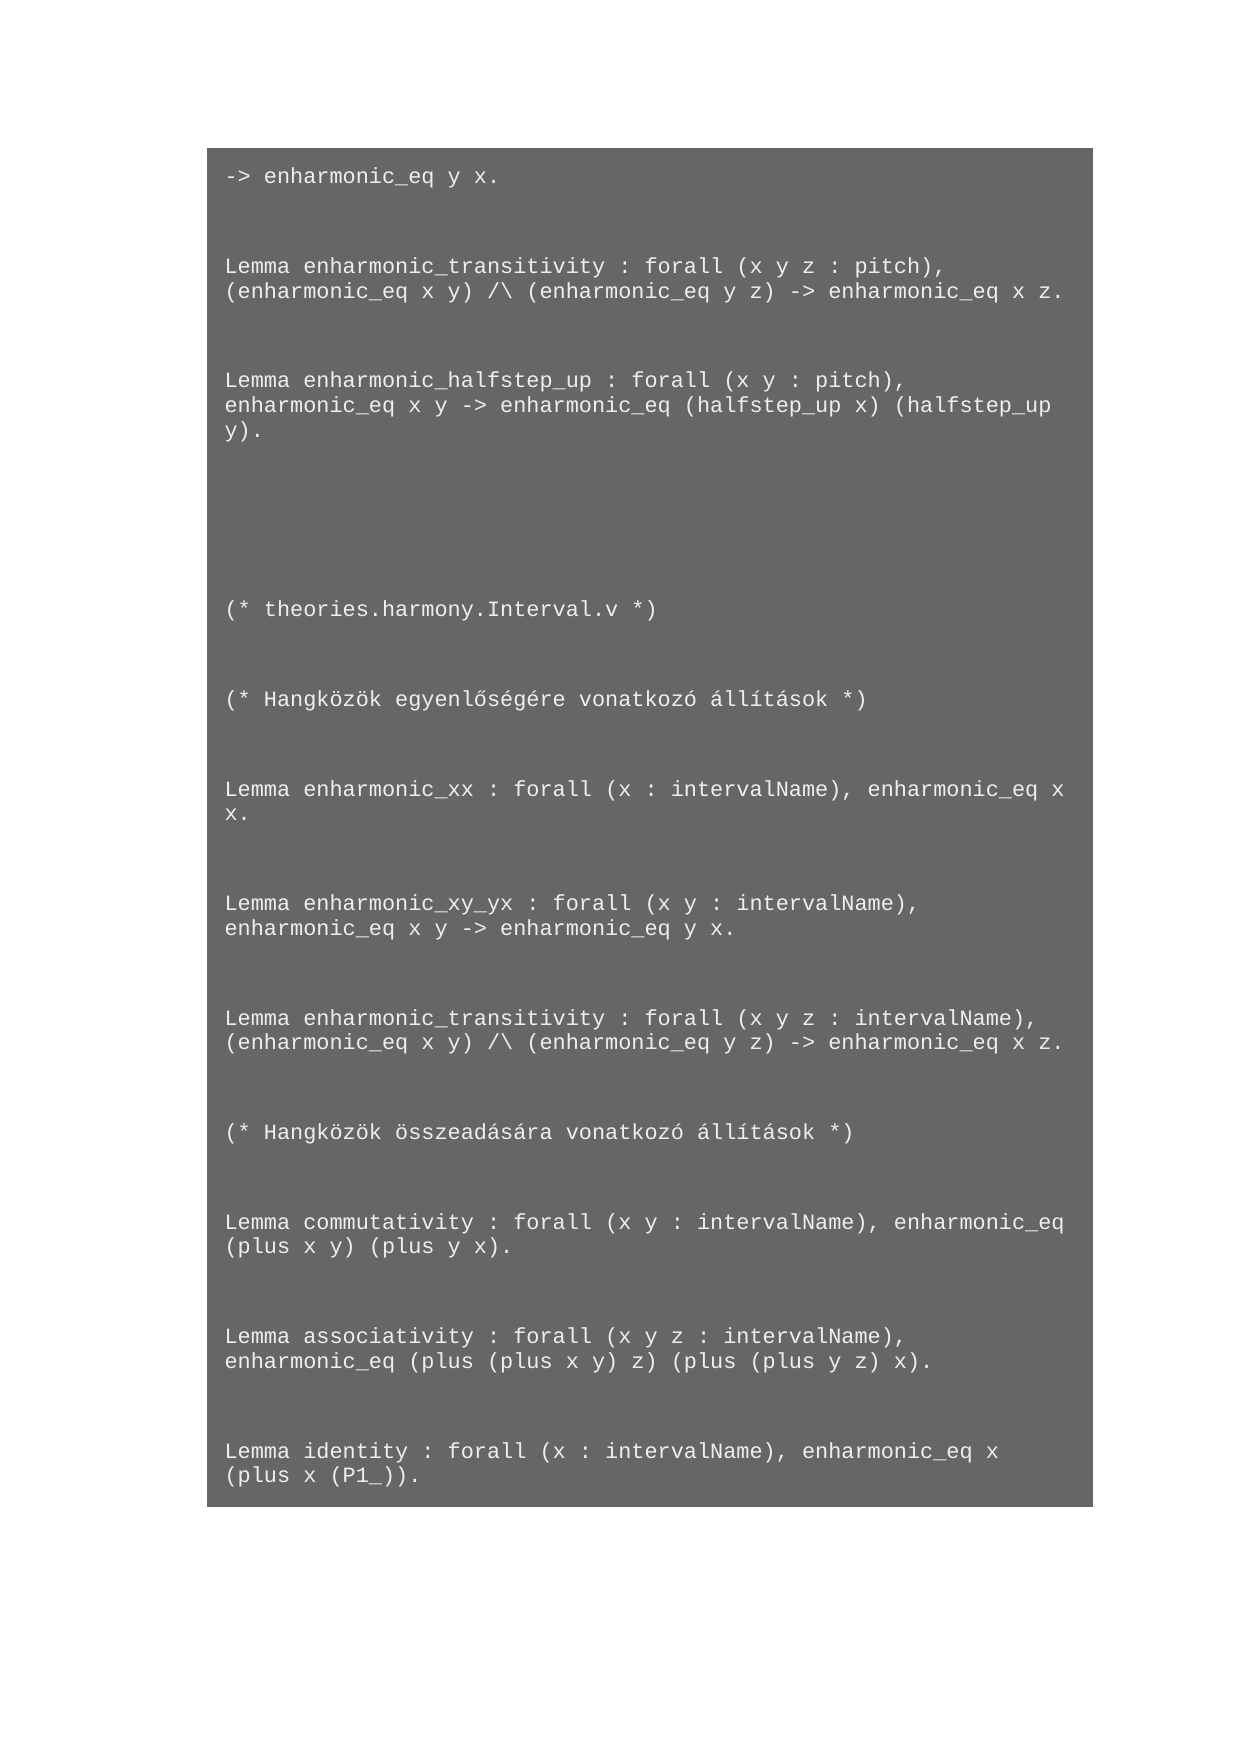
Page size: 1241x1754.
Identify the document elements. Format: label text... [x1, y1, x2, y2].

text -> enharmonic_eq y x. [207, 148, 1093, 190]
text Lemma identity : forall (x : intervalName), enharmonic_eq x (plus x (P1_)). [207, 1422, 1093, 1507]
text Lemma commutativity : forall (x y : intervalName), enharmonic_eq (plus x y) (plus y x). [207, 1193, 1093, 1261]
text (* Hangközök összeadására vonatkozó állítások *) [207, 1103, 1093, 1146]
text Lemma enharmonic_halfstep_up : forall (x y : pitch), enharmonic_eq x y -> enharmonic_eq (halfstep_up x) (halfstep_up y). [207, 352, 1093, 444]
text (* theories.harmony.Interval.v *) [207, 581, 1093, 623]
text (* Hangközök egyenlőségére vonatkozó állítások *) [207, 670, 1093, 713]
text Lemma associativity : forall (x y z : intervalName), enharmonic_eq (plus (plus x y) z) (plus (plus y z) x). [207, 1308, 1093, 1375]
text Lemma enharmonic_transitivity : forall (x y z : pitch), (enharmonic_eq x y) /\ (enharmonic_eq y z) -> enharmonic_eq x z. [207, 237, 1093, 304]
text Lemma enharmonic_xy_yx : forall (x y : intervalName), enharmonic_eq x y -> enharmonic_eq y x. [207, 874, 1093, 942]
text Lemma enharmonic_transitivity : forall (x y z : intervalName), (enharmonic_eq x y) /\ (enharmonic_eq y z) -> enharmonic_eq x z. [207, 989, 1093, 1056]
text Lemma enharmonic_xx : forall (x : intervalName), enharmonic_eq x x. [207, 760, 1093, 827]
